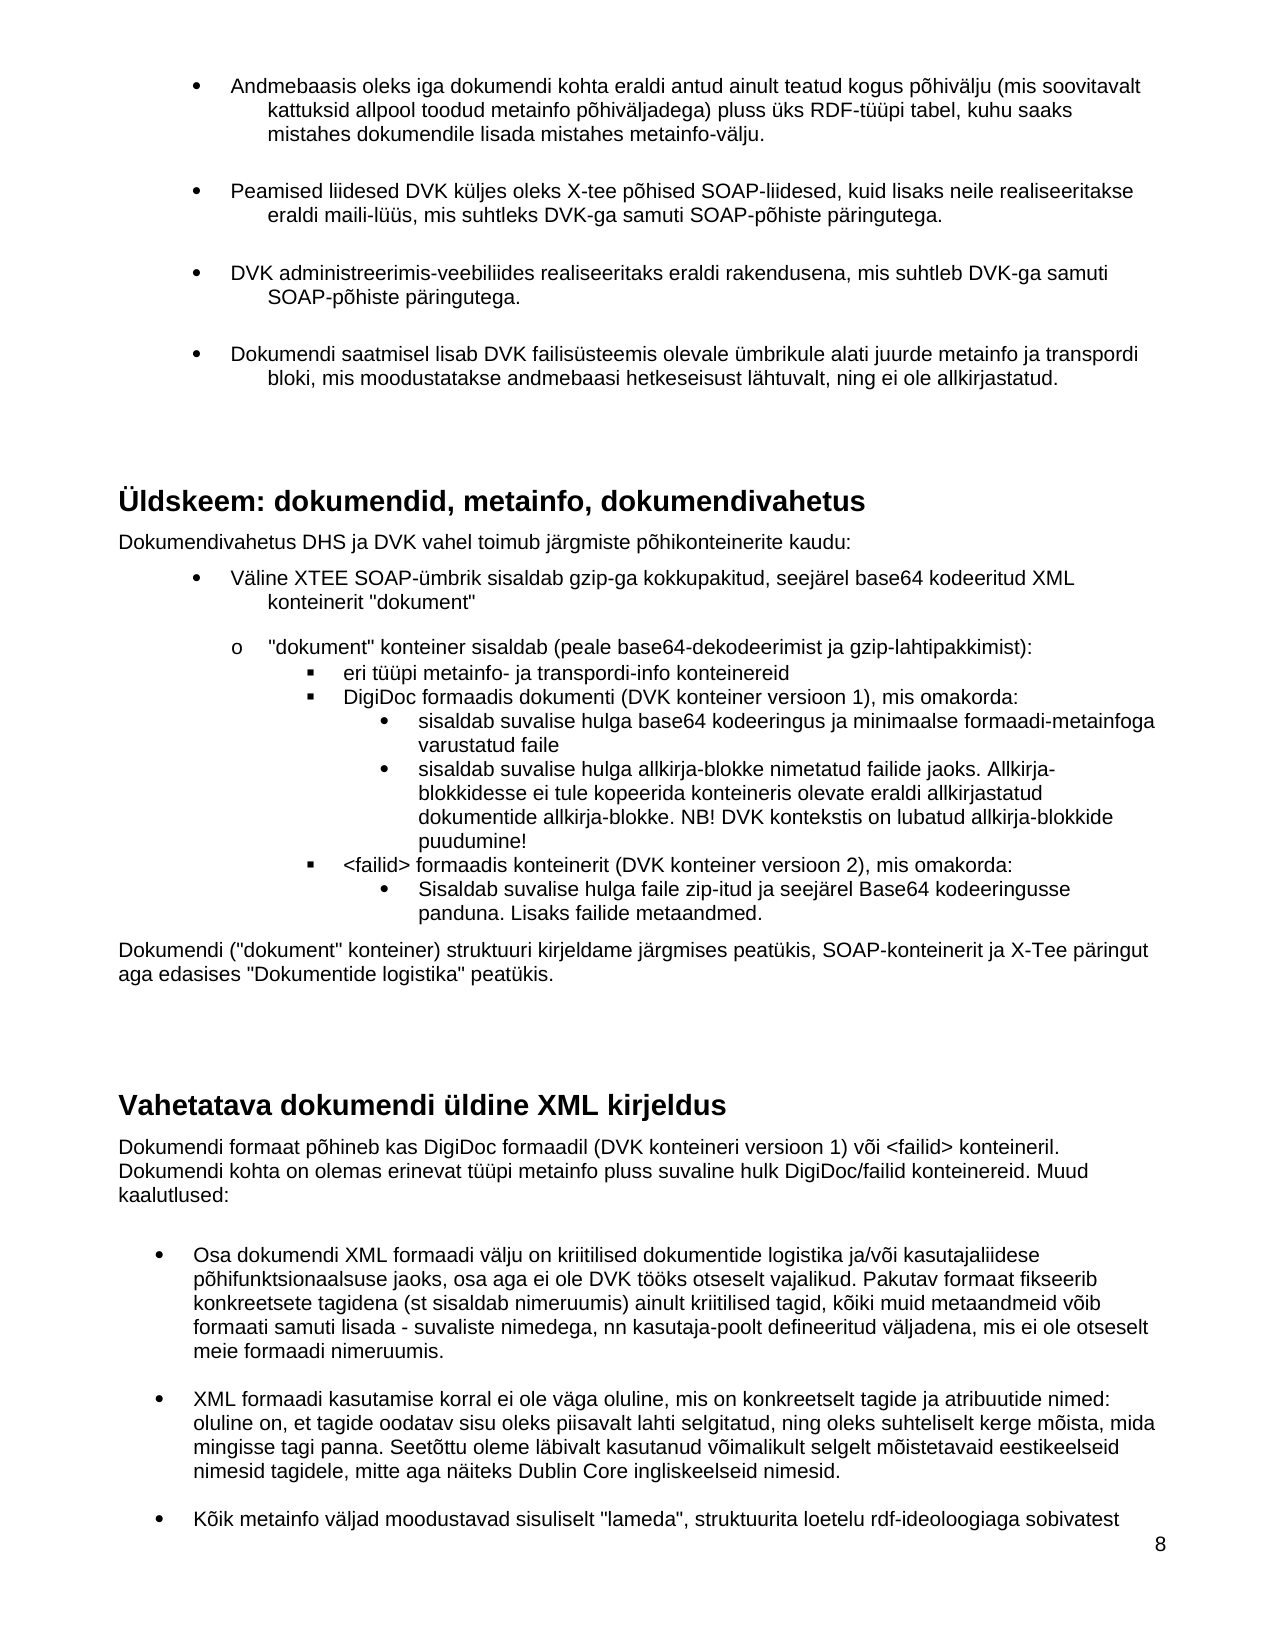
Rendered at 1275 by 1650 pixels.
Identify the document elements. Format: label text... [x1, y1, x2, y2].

list Sisaldab suvalise hulga faile zip-itud ja seejärel Base64 kodeeringusse panduna. Lisaks failide metaandmed. [381, 877, 1157, 925]
subtitle Üldskeem: dokumendid, metainfo, dokumendivahetus [118, 483, 1157, 517]
list Osa dokumendi XML formaadi välju on kriitilised dokumentide logistika ja/või kasutajaliidese põhifunktsionaalsuse jaoks, osa aga ei ole DVK tööks otseselt vajalikud. Pakutav formaat fikseerib konkreetsete tagidena (st sisaldab nimeruumis) ainult kriitilised tagid, kõiki muid metaandmeid võib formaati samuti lisada - suvaliste nimedega, nn kasutaja-poolt defineeritud väljadena, mis ei ole otseselt meie formaadi nimeruumis. [156, 1243, 1157, 1363]
list sisaldab suvalise hulga base64 kodeeringus ja minimaalse formaadi-metainfoga varustatud faile [381, 709, 1157, 757]
text Dokumendivahetus DHS ja DVK vahel toimub järgmiste põhikonteinerite kaudu: [118, 529, 1157, 553]
list "dokument" konteiner sisaldab (peale base64-dekodeerimist ja gzip-lahtipakkimist): [231, 635, 1157, 661]
text Dokumendi ("dokument" konteiner) struktuuri kirjeldame järgmises peatükis, SOAP-konteinerit ja X-Tee päringut aga edasises "Dokumentide logistika" peatükis. [118, 937, 1157, 985]
list sisaldab suvalise hulga allkirja-blokke nimetatud failide jaoks. Allkirja-blokkidesse ei tule kopeerida konteineris olevate eraldi allkirjastatud dokumentide allkirja-blokke. NB! DVK kontekstis on lubatud allkirja-blokkide puudumine! [381, 757, 1157, 853]
list DVK administreerimis-veebiliides realiseeritaks eraldi rakendusena, mis suhtleb DVK-ga samuti SOAP-põhiste päringutega. [193, 260, 1157, 308]
list Väline XTEE SOAP-ümbrik sisaldab gzip-ga kokkupakitud, seejärel base64 kodeeritud XML konteinerit "dokument" [193, 566, 1157, 614]
list Dokumendi saatmisel lisab DVK failisüsteemis olevale ümbrikule alati juurde metainfo ja transpordi bloki, mis moodustatakse andmebaasi hetkeseisust lähtuvalt, ning ei ole allkirjastatud. [193, 342, 1157, 390]
list XML formaadi kasutamise korral ei ole väga oluline, mis on konkreetselt tagide ja atribuutide nimed: oluline on, et tagide oodatav sisu oleks piisavalt lahti selgitatud, ning oleks suhteliselt kerge mõista, mida mingisse tagi panna. Seetõttu oleme läbivalt kasutanud võimalikult selgelt mõistetavaid eestikeelseid nimesid tagidele, mitte aga näiteks Dublin Core ingliskeelseid nimesid. [156, 1387, 1157, 1483]
subtitle Vahetatava dokumendi üldine XML kirjeldus [118, 1088, 1157, 1122]
list eri tüüpi metainfo- ja transpordi-info konteinereid [306, 661, 1157, 685]
list DigiDoc formaadis dokumenti (DVK konteiner versioon 1), mis omakorda: [306, 685, 1157, 709]
list <failid> formaadis konteinerit (DVK konteiner versioon 2), mis omakorda: [306, 853, 1157, 877]
list Kõik metainfo väljad moodustavad sisuliselt "lameda", struktuurita loetelu rdf-ideoloogiaga sobivatest [156, 1507, 1157, 1531]
list Peamised liidesed DVK küljes oleks X-tee põhised SOAP-liidesed, kuid lisaks neile realiseeritakse eraldi maili-lüüs, mis suhtleks DVK-ga samuti SOAP-põhiste päringutega. [193, 179, 1157, 227]
list Andmebaasis oleks iga dokumendi kohta eraldi antud ainult teatud kogus põhivälju (mis soovitavalt kattuksid allpool toodud metainfo põhiväljadega) pluss üks RDF-tüüpi tabel, kuhu saaks mistahes dokumendile lisada mistahes metainfo-välju. [193, 74, 1157, 146]
text Dokumendi formaat põhineb kas DigiDoc formaadil (DVK konteineri versioon 1) või <failid> konteineril. Dokumendi kohta on olemas erinevat tüüpi metainfo pluss suvaline hulk DigiDoc/failid konteinereid. Muud kaalutlused: [118, 1134, 1157, 1206]
